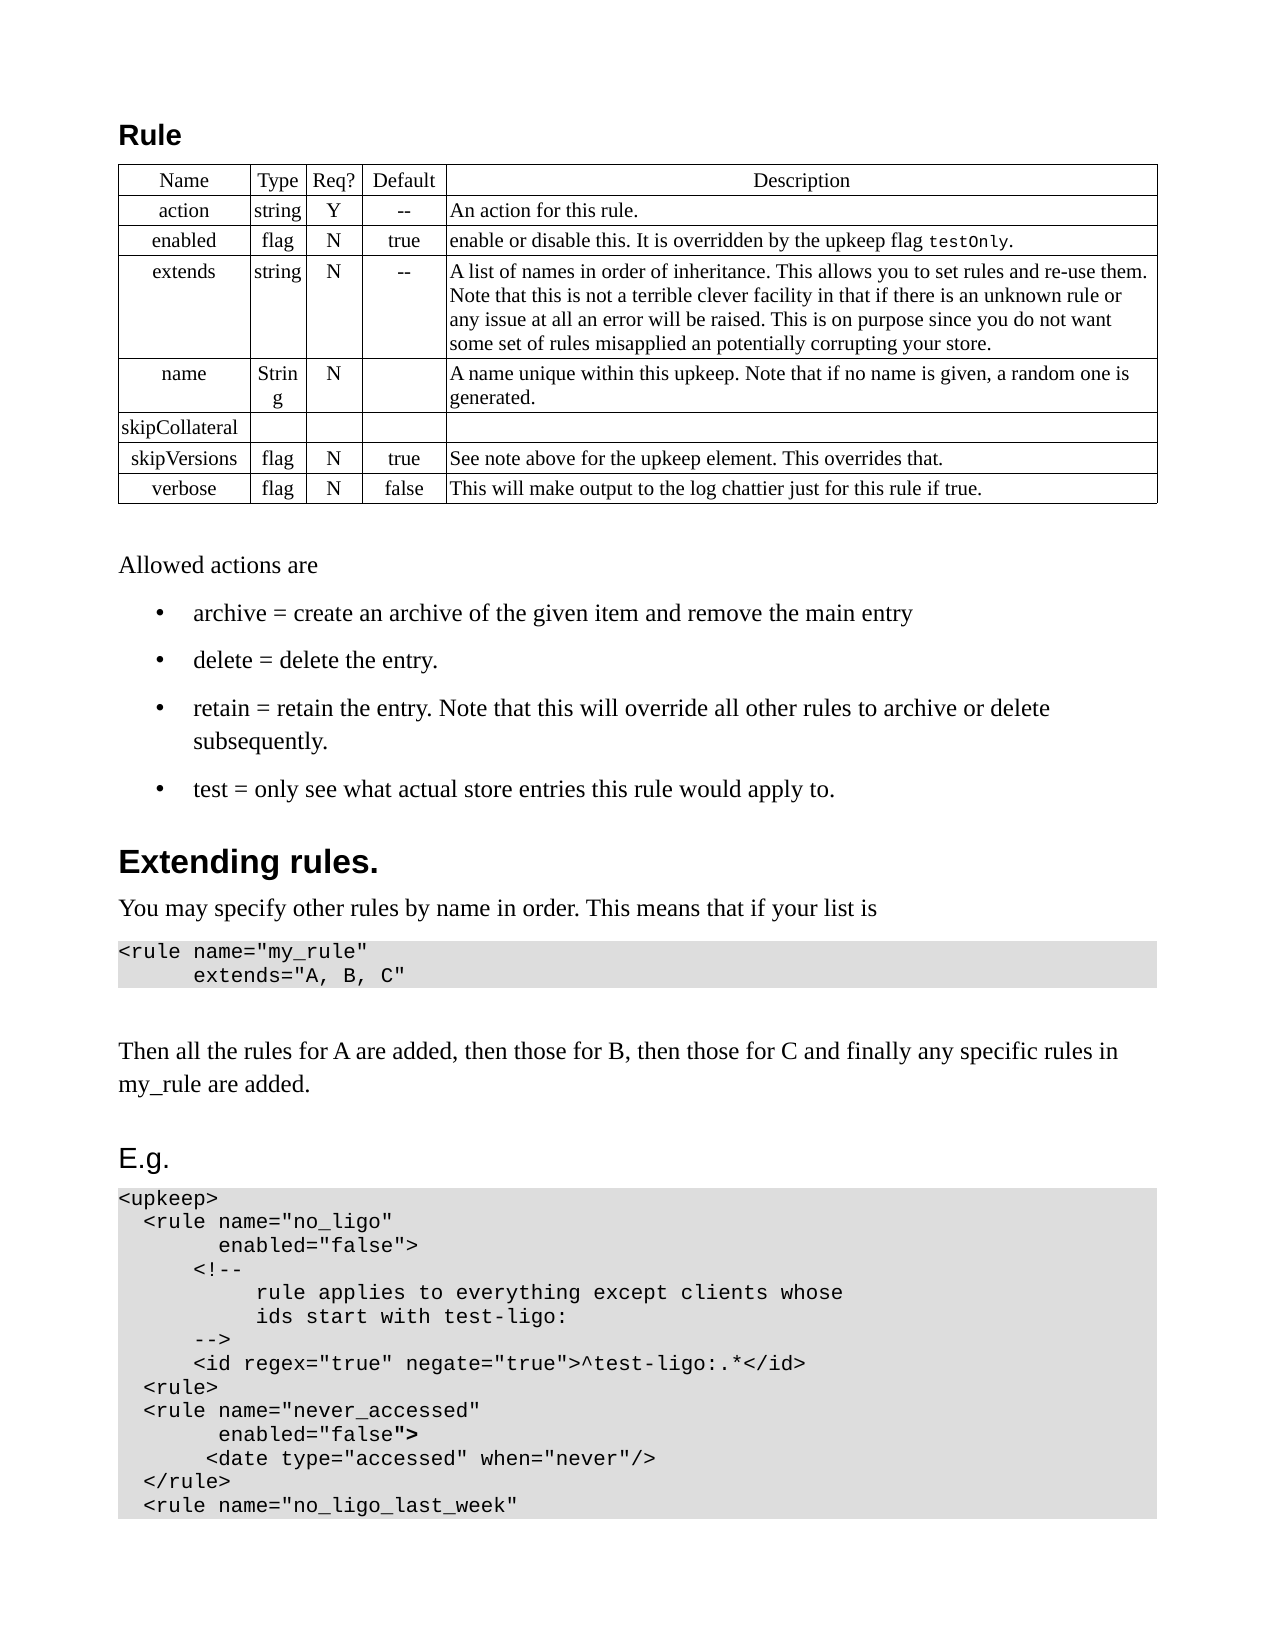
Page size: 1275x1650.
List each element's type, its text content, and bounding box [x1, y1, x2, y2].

table_cell extends [119, 256, 250, 358]
table_cell This will make output to the log chattier just for this rule if true. [447, 474, 1157, 503]
table_cell verbose [119, 474, 250, 503]
table_cell A name unique within this upkeep. Note that if no name is given, a random one is generated. [447, 359, 1157, 412]
text <rule name="never_accessed" [118, 1400, 1157, 1424]
table_cell skipVersions [119, 443, 250, 472]
table_cell A list of names in order of inheritance. This allows you to set rules and re-use them. Note that this is not a terrible clever facility in that if there is an unknown rule or any issue at all an error will be raised. This is on purpose since you do not want some set of rules misapplied an potentially corrupting your store. [447, 256, 1157, 358]
text You may specify other rules by name in order. This means that if your list is [118, 893, 1157, 922]
table_cell Y [307, 196, 362, 225]
table_cell name [119, 359, 250, 412]
subtitle Rule [118, 118, 1157, 152]
table_cell N [307, 474, 362, 503]
table_header Type [251, 165, 306, 194]
text <date type="accessed" when="never"/> [118, 1448, 1157, 1471]
text Then all the rules for A are added, then those for B, then those for C and finally any specific rules in my_rule are added. [118, 1036, 1157, 1098]
table_header Default [363, 165, 446, 194]
table_header Req? [307, 165, 362, 194]
table_cell N [307, 226, 362, 255]
text --> [118, 1329, 1157, 1353]
table_cell N [307, 256, 362, 358]
table_cell [363, 359, 446, 412]
table_cell -- [363, 256, 446, 358]
text <rule> [118, 1377, 1157, 1400]
text enabled="false"> [118, 1424, 1157, 1448]
text <id regex="true" negate="true">^test-ligo:.*</id> [118, 1353, 1157, 1377]
text <!-- [118, 1258, 1157, 1282]
table_cell [251, 413, 306, 442]
table_cell action [119, 196, 250, 225]
text enabled="false"> [118, 1235, 1157, 1258]
table_cell flag [251, 443, 306, 472]
text <rule name="no_ligo_last_week" [118, 1495, 1157, 1519]
text rule applies to everything except clients whose [118, 1282, 1157, 1306]
text extends="A, B, C" [118, 965, 1157, 988]
table_cell [363, 413, 446, 442]
text <rule name="my_rule" [118, 941, 1157, 965]
table_cell flag [251, 226, 306, 255]
table_cell -- [363, 196, 446, 225]
table_cell N [307, 359, 362, 412]
table_cell string [251, 196, 306, 225]
table_cell string [251, 256, 306, 358]
text <upkeep> [118, 1188, 1157, 1211]
table_cell enable or disable this. It is overridden by the upkeep flag testOnly. [447, 226, 1157, 255]
list test = only see what actual store entries this rule would apply to. [156, 774, 1157, 803]
table_cell String [251, 359, 306, 412]
subtitle Extending rules. [118, 842, 1157, 881]
table_header Name [119, 165, 250, 194]
table_cell false [363, 474, 446, 503]
table_cell [447, 413, 1157, 442]
text Allowed actions are [118, 550, 1157, 579]
table_cell An action for this rule. [447, 196, 1157, 225]
table_cell See note above for the upkeep element. This overrides that. [447, 443, 1157, 472]
table_cell enabled [119, 226, 250, 255]
table_cell N [307, 443, 362, 472]
subtitle E.g. [118, 1142, 1157, 1175]
text <rule name="no_ligo" [118, 1211, 1157, 1235]
list delete = delete the entry. [156, 646, 1157, 674]
table_cell [307, 413, 362, 442]
list retain = retain the entry. Note that this will override all other rules to archive or delete subsequently. [156, 693, 1157, 755]
table_header Description [447, 165, 1157, 194]
table_cell skipCollateral [119, 413, 250, 442]
table_cell flag [251, 474, 306, 503]
table_cell true [363, 443, 446, 472]
list archive = create an archive of the given item and remove the main entry [156, 598, 1157, 627]
table_cell true [363, 226, 446, 255]
text ids start with test-ligo: [118, 1306, 1157, 1329]
text </rule> [118, 1471, 1157, 1495]
